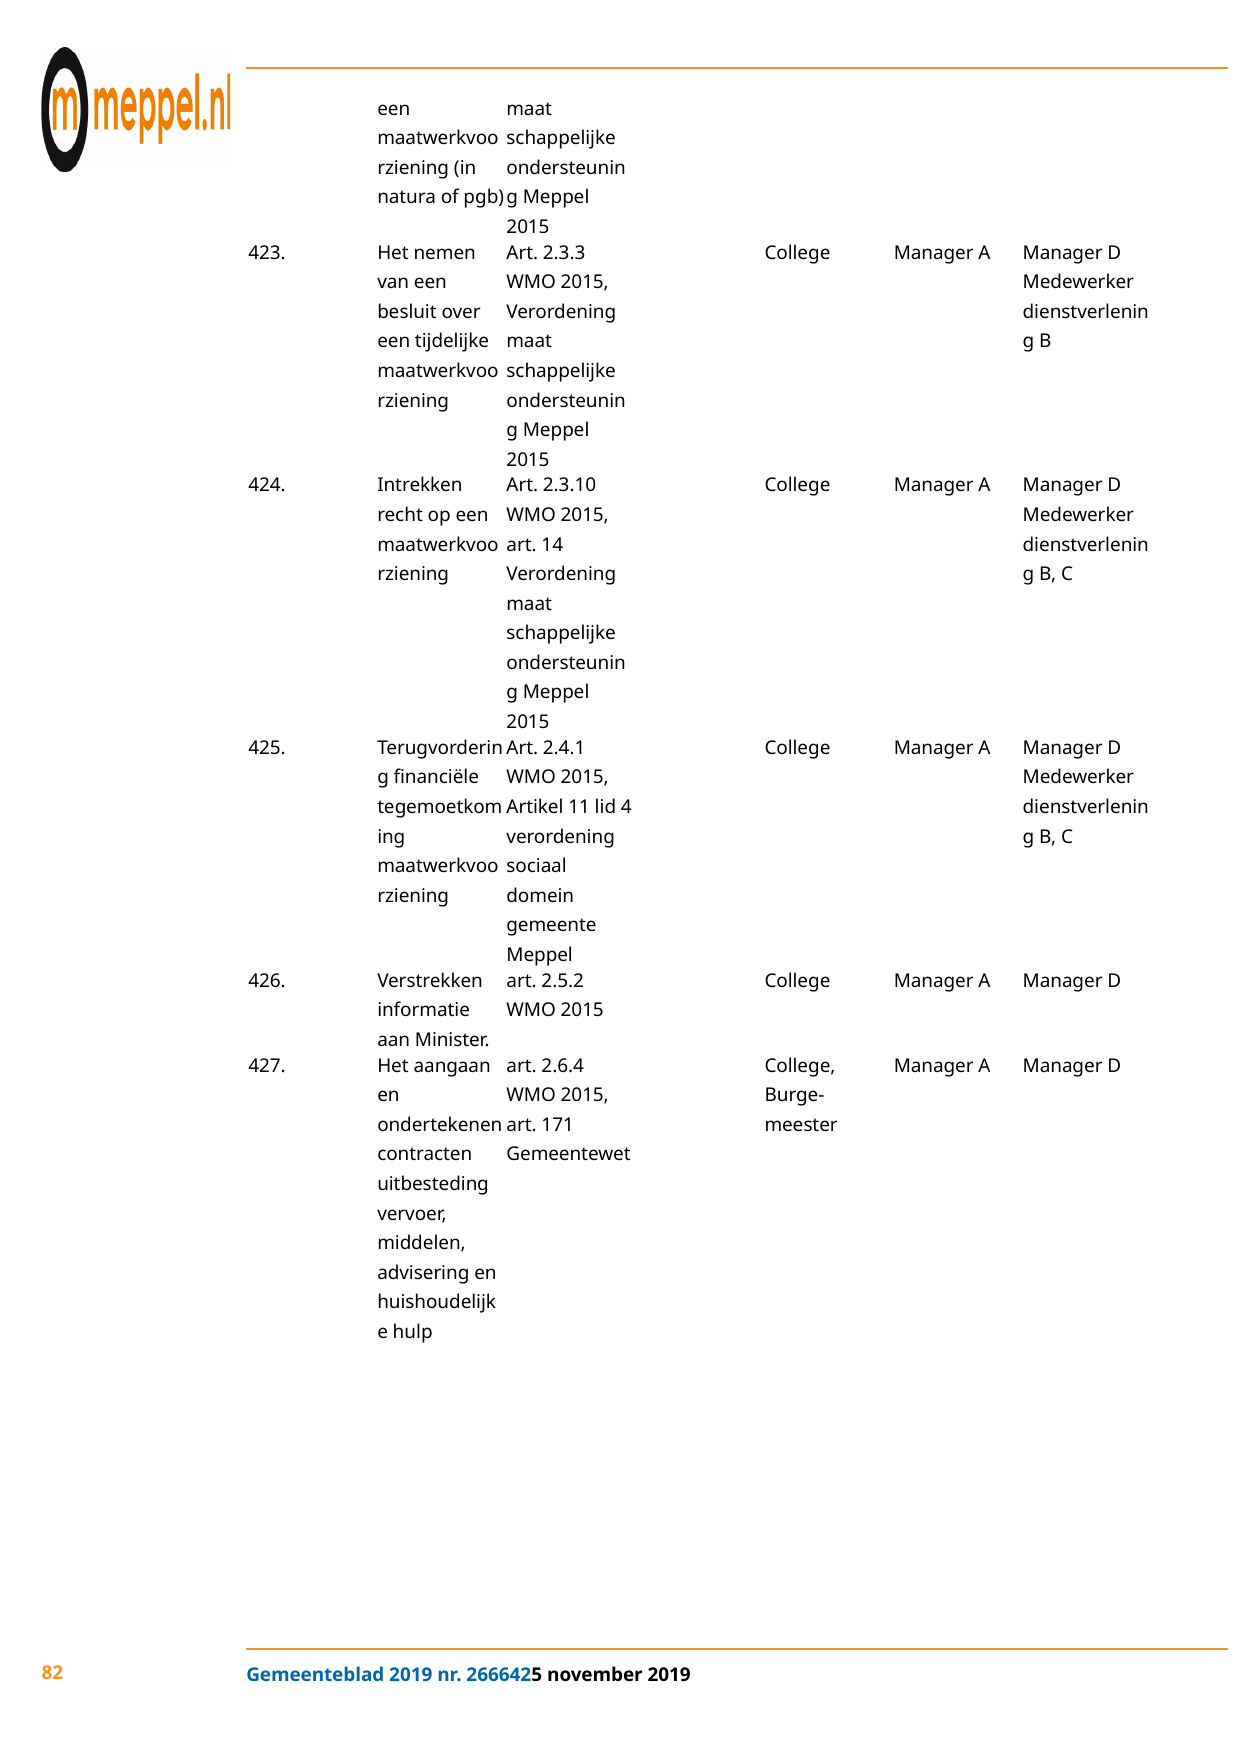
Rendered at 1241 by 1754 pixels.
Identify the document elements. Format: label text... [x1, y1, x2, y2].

table_cell 427. [248, 1052, 377, 1344]
table_cell maat schappelijke ondersteuning Meppel 2015 [506, 95, 635, 239]
table_cell een maatwerkvoorziening (in natura of pgb) [377, 95, 506, 239]
picture [41, 47, 231, 172]
table_cell [635, 967, 764, 1052]
table_cell Manager D [1023, 1052, 1152, 1344]
table_cell Manager D [1023, 967, 1152, 1052]
table_cell College [764, 734, 893, 967]
table_cell College [764, 239, 893, 472]
table_cell Verstrekken informatie aan Minister. [377, 967, 506, 1052]
table_cell [1023, 95, 1152, 239]
table_cell Manager D Medewerker dienstverlening B, C [1023, 734, 1152, 967]
table_cell Het nemen van een besluit over een tijdelijke maatwerkvoorziening [377, 239, 506, 472]
table_cell Art. 2.3.10 WMO 2015, art. 14 Verordening maat schappelijke ondersteuning Meppel 2015 [506, 472, 635, 734]
table_cell Manager A [894, 472, 1022, 734]
table_cell [248, 95, 377, 239]
table_cell art. 2.5.2 WMO 2015 [506, 967, 635, 1052]
table_cell Manager A [894, 967, 1022, 1052]
table_cell Intrekken recht op een maatwerkvoorziening [377, 472, 506, 734]
table_cell Art. 2.3.3 WMO 2015, Verordening maat schappelijke ondersteuning Meppel 2015 [506, 239, 635, 472]
table_cell art. 2.6.4 WMO 2015, art. 171 Gemeentewet [506, 1052, 635, 1344]
table_cell College [764, 472, 893, 734]
table_cell [635, 472, 764, 734]
table_cell Het aangaan en ondertekenen contracten uitbesteding vervoer, middelen, advisering en huishoudelijke hulp [377, 1052, 506, 1344]
table_cell [635, 239, 764, 472]
table_cell Manager D Medewerker dienstverlening B [1023, 239, 1152, 472]
table_cell Manager A [894, 734, 1022, 967]
table_cell [635, 734, 764, 967]
table_cell Manager A [894, 1052, 1022, 1344]
table_cell Terugvordering financiële tegemoetkoming maatwerkvoorziening [377, 734, 506, 967]
table_cell 426. [248, 967, 377, 1052]
table_cell College [764, 967, 893, 1052]
table_cell [635, 95, 764, 239]
table_cell Manager D Medewerker dienstverlening B, C [1023, 472, 1152, 734]
table_cell Manager A [894, 239, 1022, 472]
table_cell Art. 2.4.1 WMO 2015, Artikel 11 lid 4 verordening sociaal domein gemeente Meppel [506, 734, 635, 967]
table_cell [764, 95, 893, 239]
table_cell [894, 95, 1022, 239]
table_cell 423. [248, 239, 377, 472]
table_cell 424. [248, 472, 377, 734]
table_cell 425. [248, 734, 377, 967]
table_cell [635, 1052, 764, 1344]
table_cell College, Burge-meester [764, 1052, 893, 1344]
